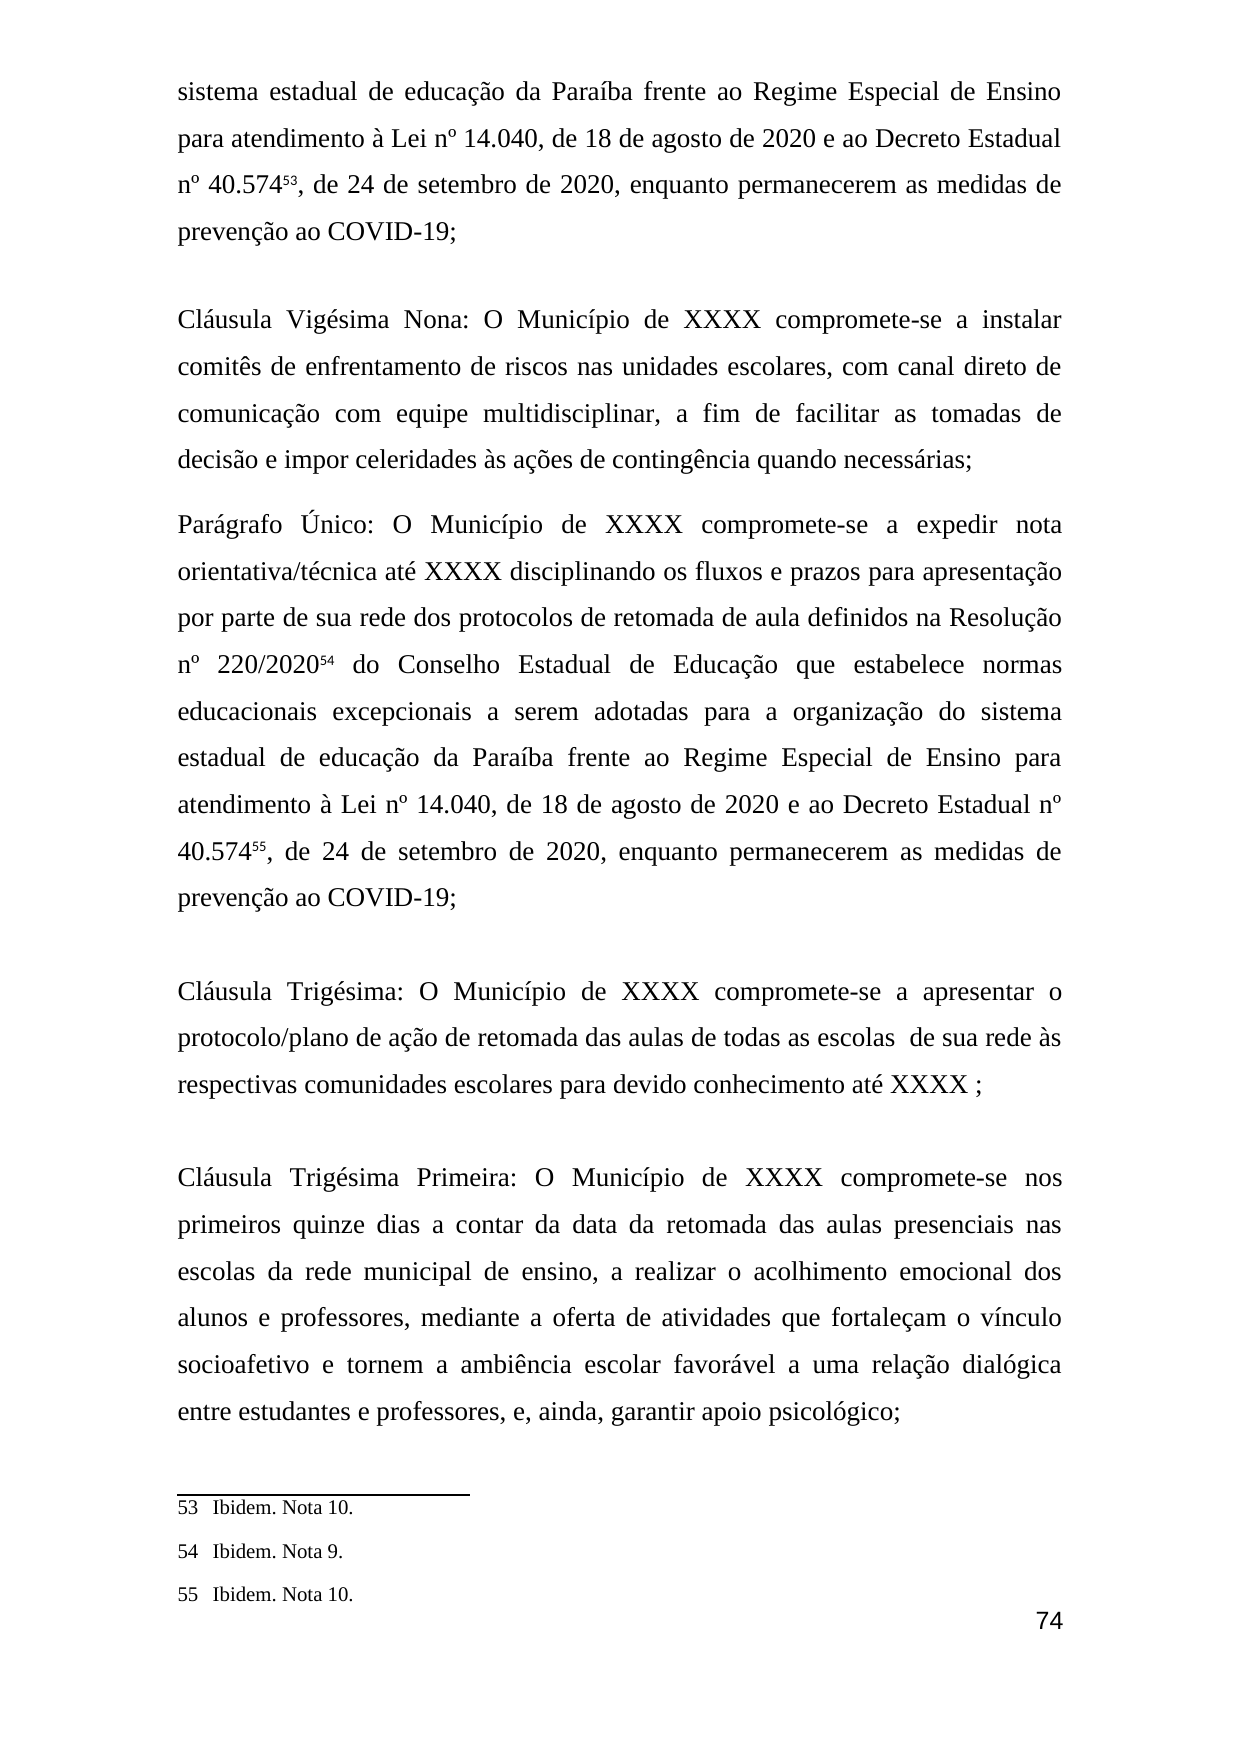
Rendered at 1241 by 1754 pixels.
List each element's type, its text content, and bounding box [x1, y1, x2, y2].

text Ibidem. Nota 9. [177, 1538, 1063, 1563]
text Ibidem. Nota 10. [177, 1495, 1063, 1519]
text Cláusula Vigésima Nona: O Município de XXXX compromete-se a instalar comitês de enfrentamento de riscos nas unidades escolares, com canal direto de comunicação com equipe multidisciplinar, a fim de facilitar as tomadas de decisão e impor celeridades às ações de contingência quando necessárias; [177, 304, 1063, 475]
text Cláusula Trigésima: O Município de XXXX compromete-se a apresentar o protocolo/plano de ação de retomada das aulas de todas as escolas de sua rede às respectivas comunidades escolares para devido conhecimento até XXXX ; [177, 975, 1063, 1099]
text Parágrafo Único: O Município de XXXX compromete-se a expedir nota orientativa/técnica até XXXX disciplinando os fluxos e prazos para apresentação por parte de sua rede dos protocolos de retomada de aula definidos na Resolução nº 220/2020 do Conselho Estadual de Educação que estabelece normas educacionais excepcionais a serem adotadas para a organização do sistema estadual de educação da Paraíba frente ao Regime Especial de Ensino para atendimento à Lei nº 14.040, de 18 de agosto de 2020 e ao Decreto Estadual nº 40.574, de 24 de setembro de 2020, enquanto permanecerem as medidas de prevenção ao COVID-19; [177, 508, 1063, 912]
text sistema estadual de educação da Paraíba frente ao Regime Especial de Ensino para atendimento à Lei nº 14.040, de 18 de agosto de 2020 e ao Decreto Estadual nº 40.574, de 24 de setembro de 2020, enquanto permanecerem as medidas de prevenção ao COVID-19; [177, 75, 1063, 246]
text Cláusula Trigésima Primeira: O Município de XXXX compromete-se nos primeiros quinze dias a contar da data da retomada das aulas presenciais nas escolas da rede municipal de ensino, a realizar o acolhimento emocional dos alunos e professores, mediante a oferta de atividades que fortaleçam o vínculo socioafetivo e tornem a ambiência escolar favorável a uma relação dialógica entre estudantes e professores, e, ainda, garantir apoio psicológico; [177, 1161, 1063, 1426]
text Ibidem. Nota 10. [177, 1582, 1063, 1606]
